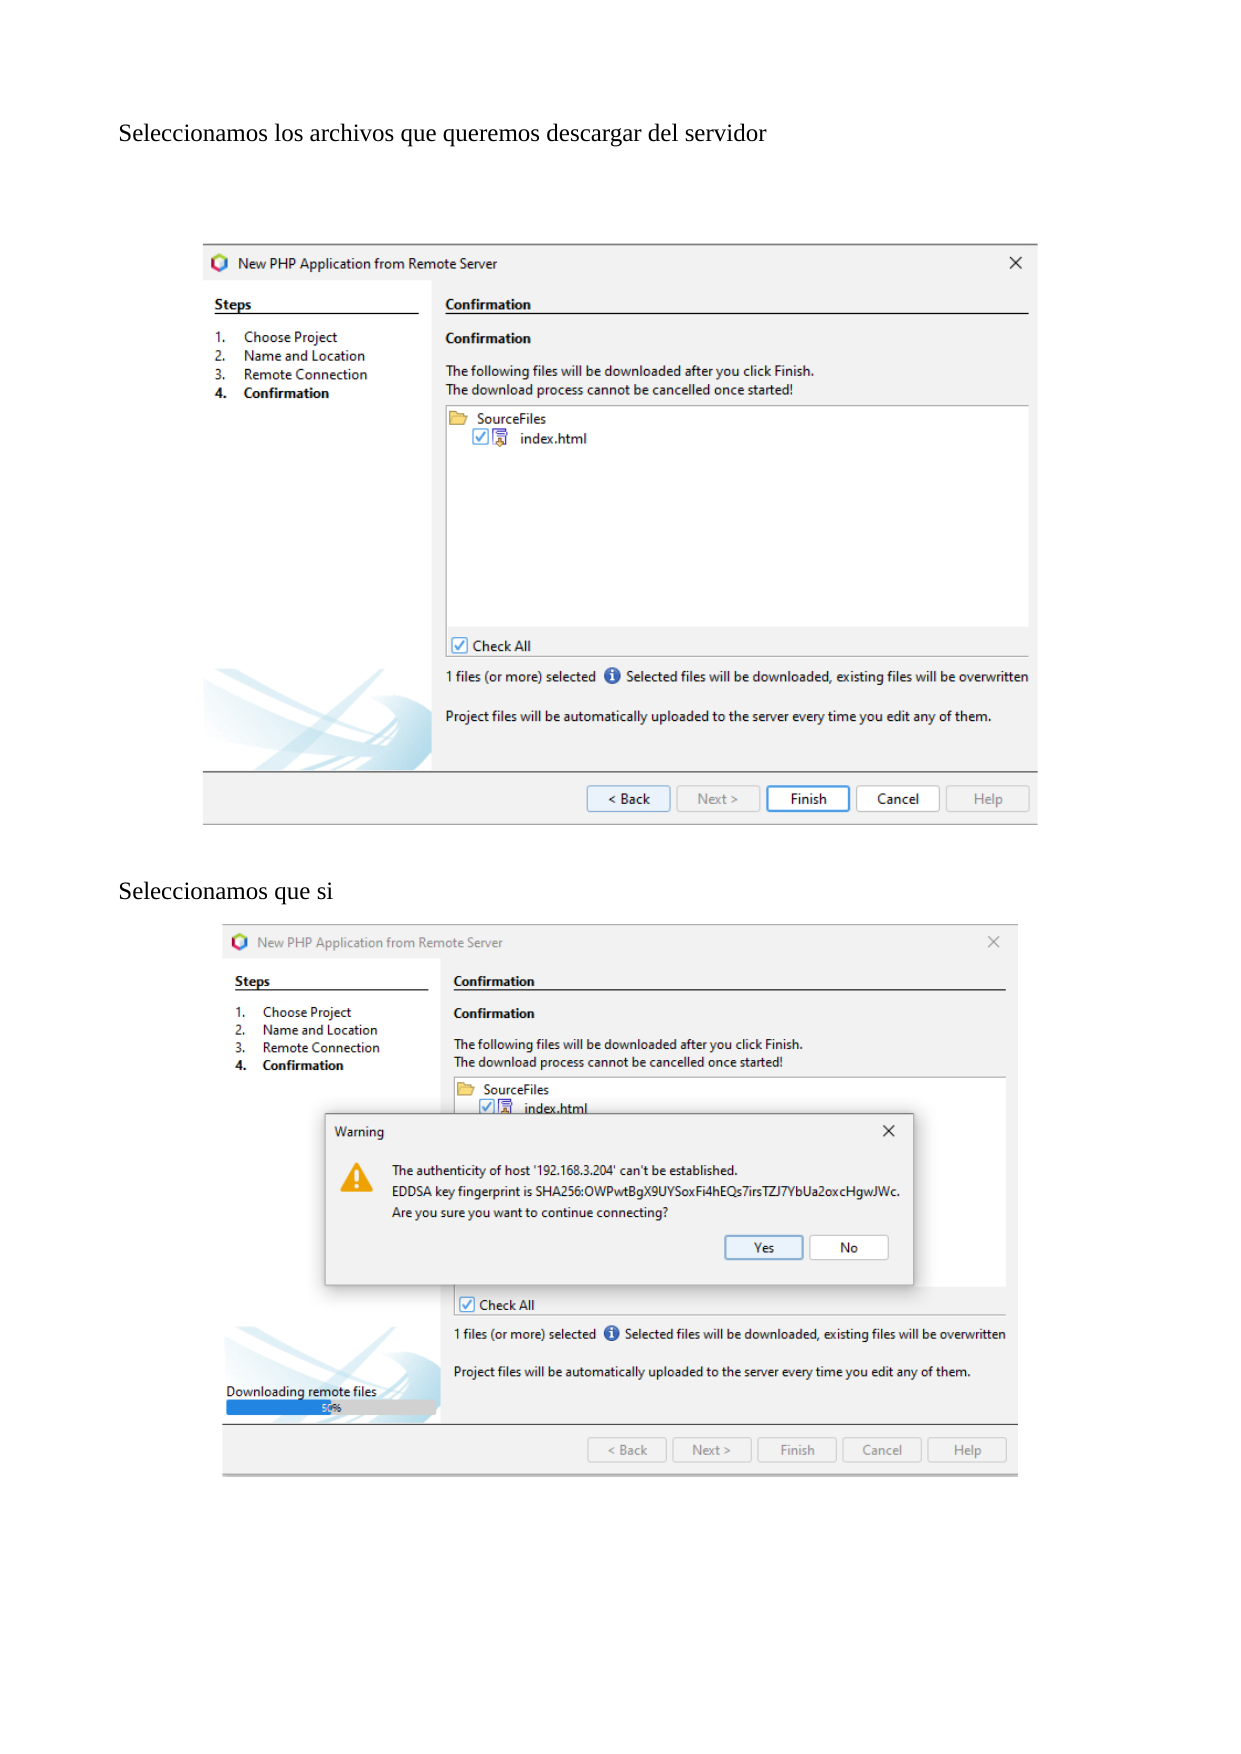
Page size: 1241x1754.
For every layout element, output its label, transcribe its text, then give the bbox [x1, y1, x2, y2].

picture [202, 243, 1038, 825]
text Seleccionamos los archivos que queremos descargar del servidor [118, 118, 1122, 147]
text Seleccionamos que si [118, 876, 1122, 905]
picture [222, 924, 1018, 1477]
